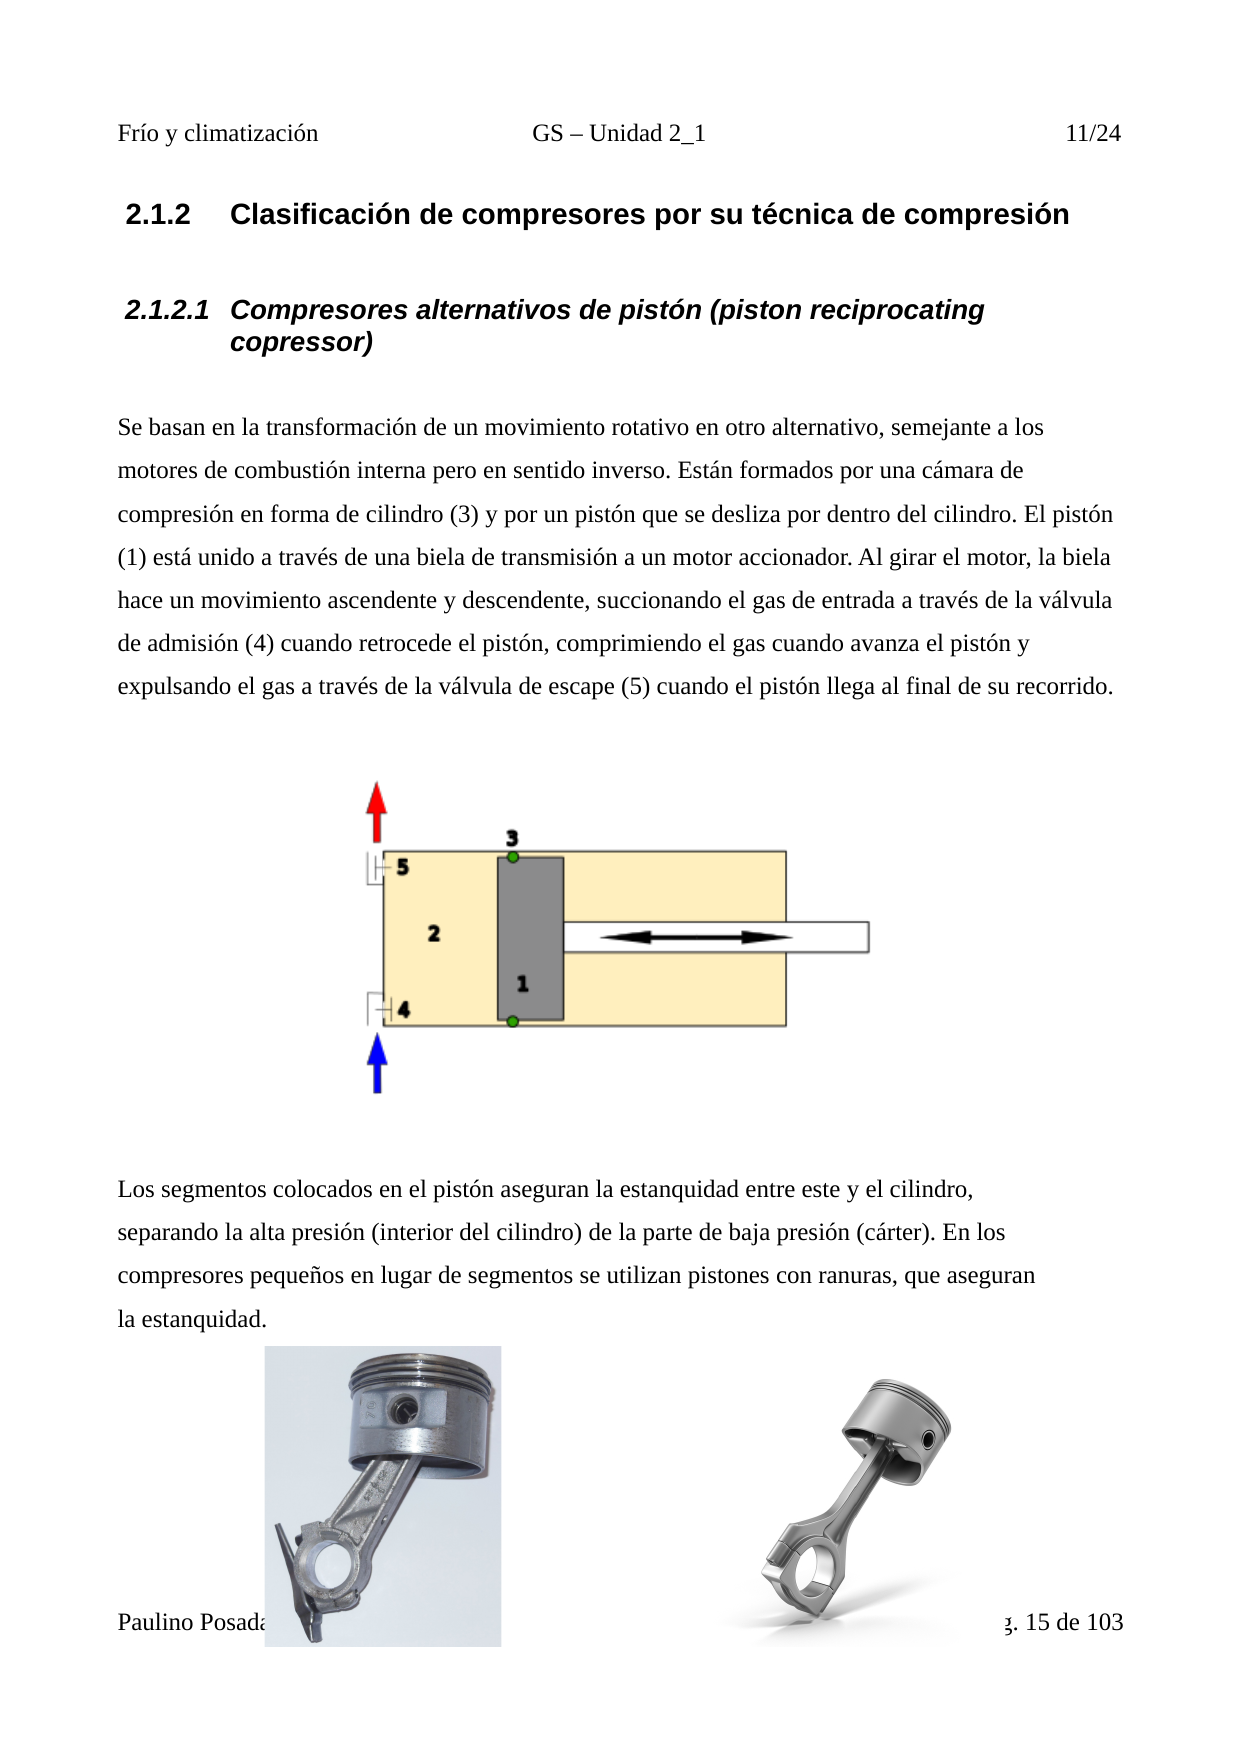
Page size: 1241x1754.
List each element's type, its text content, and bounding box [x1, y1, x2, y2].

text separando la alta presión (interior del cilindro) de la parte de baja presión (cárter). En los [117, 1217, 1123, 1246]
picture [361, 773, 878, 1103]
text Los segmentos colocados en el pistón aseguran la estanquidad entre este y el cilindro, [117, 1174, 1123, 1203]
text Se basan en la transformación de un movimiento rotativo en otro alternativo, semejante a los motores de combustión interna pero en sentido inverso. Están formados por una cámara de compresión en forma de cilindro (3) y por un pistón que se desliza por dentro del cilindro. El pistón (1) está unido a través de una biela de transmisión a un motor accionador. Al girar el motor, la biela hace un movimiento ascendente y descendente, succionando el gas de entrada a través de la válvula de admisión (4) cuando retrocede el pistón, comprimiendo el gas cuando avanza el pistón y expulsando el gas a través de la válvula de escape (5) cuando el pistón llega al final de su recorrido. [117, 412, 1123, 700]
picture [264, 1346, 502, 1647]
picture [705, 1346, 1006, 1647]
text la estanquidad. [117, 1304, 1123, 1332]
subtitle Clasificación de compresores por su técnica de compresión [117, 197, 1123, 231]
text compresores pequeños en lugar de segmentos se utilizan pistones con ranuras, que aseguran [117, 1261, 1123, 1289]
subtitle Compresores alternativos de pistón (piston reciprocating copressor) [117, 293, 1123, 357]
